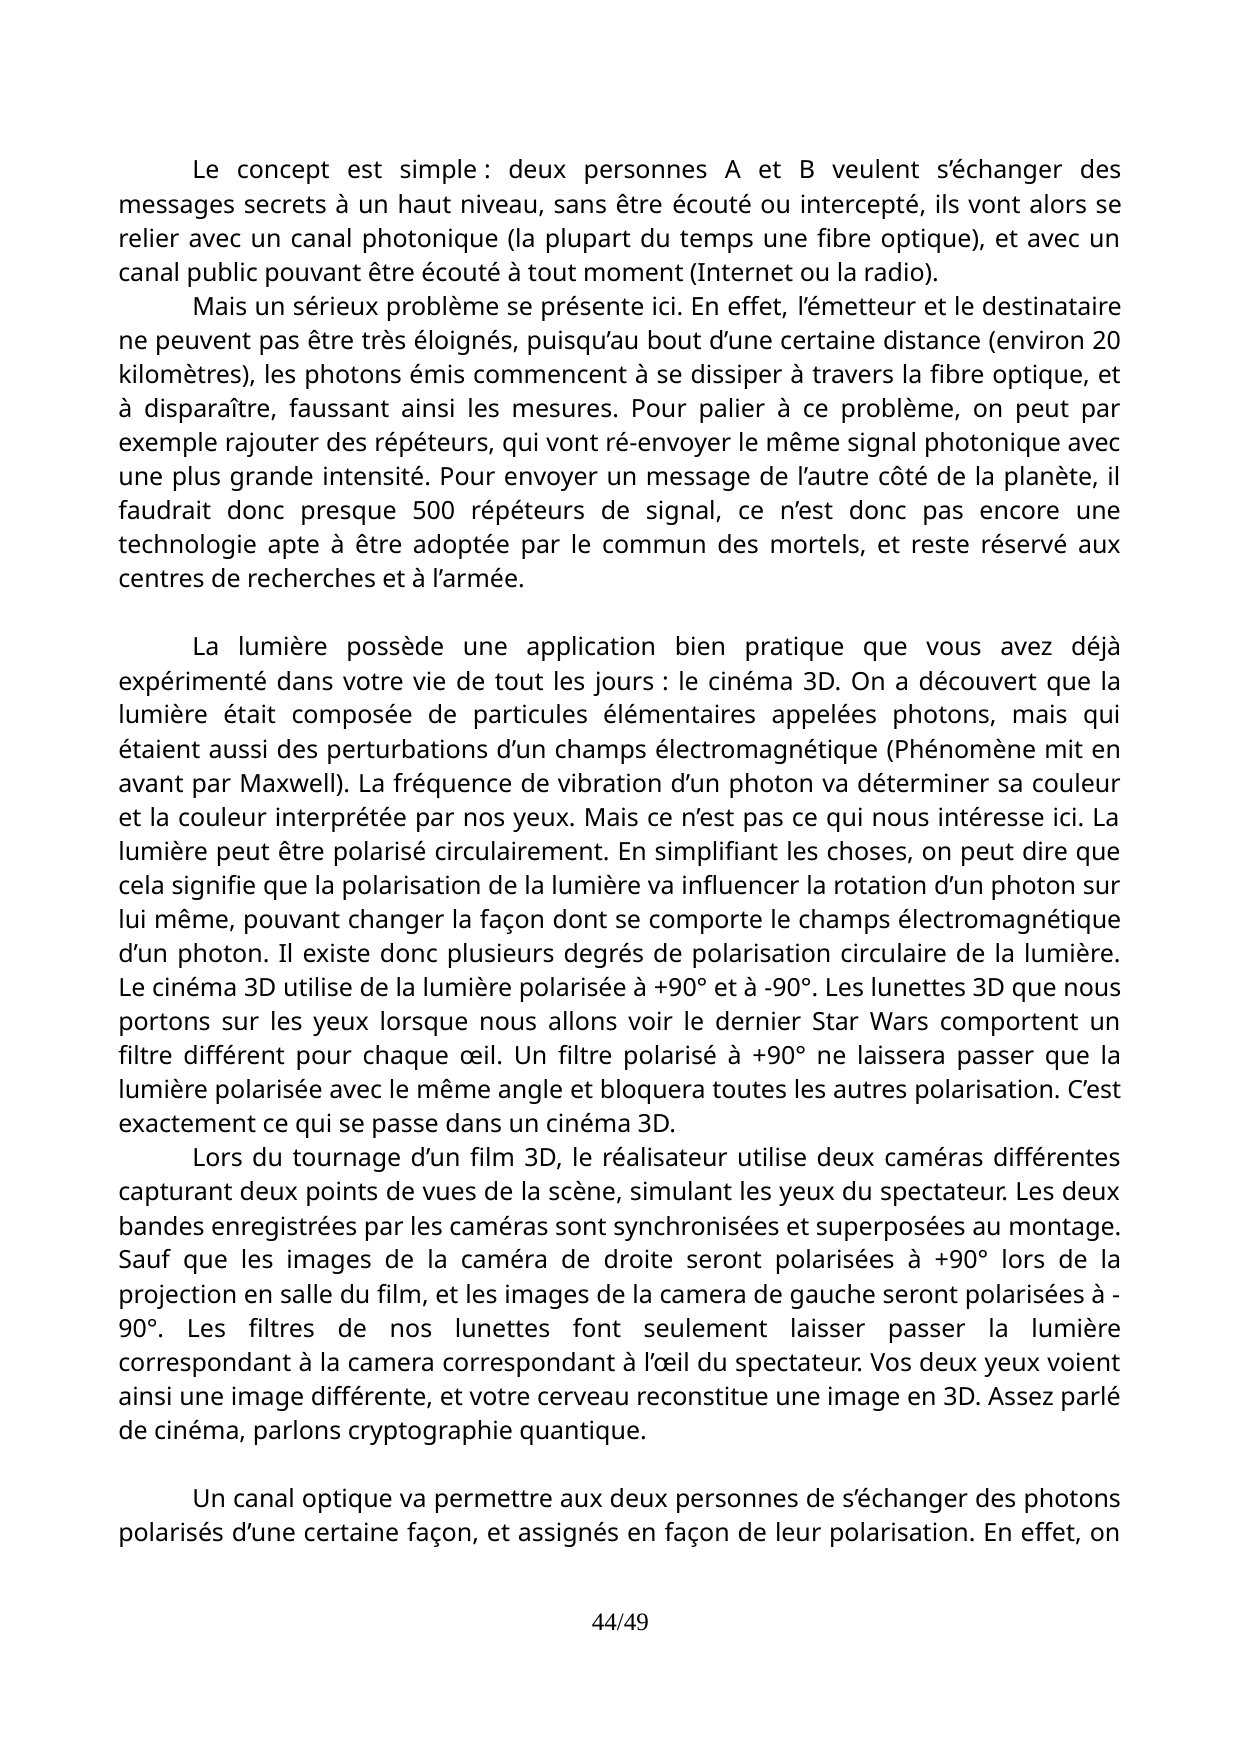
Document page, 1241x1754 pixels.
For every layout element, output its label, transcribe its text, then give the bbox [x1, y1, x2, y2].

text Un canal optique va permettre aux deux personnes de s’échanger des photons polarisés d’une certaine façon, et assignés en façon de leur polarisation. En effet, on [118, 1481, 1122, 1549]
text La lumière possède une application bien pratique que vous avez déjà expérimenté dans votre vie de tout les jours : le cinéma 3D. On a découvert que la lumière était composée de particules élémentaires appelées photons, mais qui étaient aussi des perturbations d’un champs électromagnétique (Phénomène mit en avant par Maxwell). La fréquence de vibration d’un photon va déterminer sa couleur et la couleur interprétée par nos yeux. Mais ce n’est pas ce qui nous intéresse ici. La lumière peut être polarisé circulairement. En simplifiant les choses, on peut dire que cela signifie que la polarisation de la lumière va influencer la rotation d’un photon sur lui même, pouvant changer la façon dont se comporte le champs électromagnétique d’un photon. Il existe donc plusieurs degrés de polarisation circulaire de la lumière. Le cinéma 3D utilise de la lumière polarisée à +90° et à -90°. Les lunettes 3D que nous portons sur les yeux lorsque nous allons voir le dernier Star Wars comportent un filtre différent pour chaque œil. Un filtre polarisé à +90° ne laissera passer que la lumière polarisée avec le même angle et bloquera toutes les autres polarisation. C’est exactement ce qui se passe dans un cinéma 3D. [118, 629, 1122, 1140]
text Mais un sérieux problème se présente ici. En effet, l’émetteur et le destinataire ne peuvent pas être très éloignés, puisqu’au bout d’une certaine distance (environ 20 kilomètres), les photons émis commencent à se dissiper à travers la fibre optique, et à disparaître, faussant ainsi les mesures. Pour palier à ce problème, on peut par exemple rajouter des répéteurs, qui vont ré-envoyer le même signal photonique avec une plus grande intensité. Pour envoyer un message de l’autre côté de la planète, il faudrait donc presque 500 répéteurs de signal, ce n’est donc pas encore une technologie apte à être adoptée par le commun des mortels, et reste réservé aux centres de recherches et à l’armée. [118, 288, 1122, 595]
text Le concept est simple : deux personnes A et B veulent s’échanger des messages secrets à un haut niveau, sans être écouté ou intercepté, ils vont alors se relier avec un canal photonique (la plupart du temps une fibre optique), et avec un canal public pouvant être écouté à tout moment (Internet ou la radio). [118, 152, 1122, 288]
text Lors du tournage d’un film 3D, le réalisateur utilise deux caméras différentes capturant deux points de vues de la scène, simulant les yeux du spectateur. Les deux bandes enregistrées par les caméras sont synchronisées et superposées au montage. Sauf que les images de la caméra de droite seront polarisées à +90° lors de la projection en salle du film, et les images de la camera de gauche seront polarisées à -90°. Les filtres de nos lunettes font seulement laisser passer la lumière correspondant à la camera correspondant à l’œil du spectateur. Vos deux yeux voient ainsi une image différente, et votre cerveau reconstitue une image en 3D. Assez parlé de cinéma, parlons cryptographie quantique. [118, 1140, 1122, 1447]
